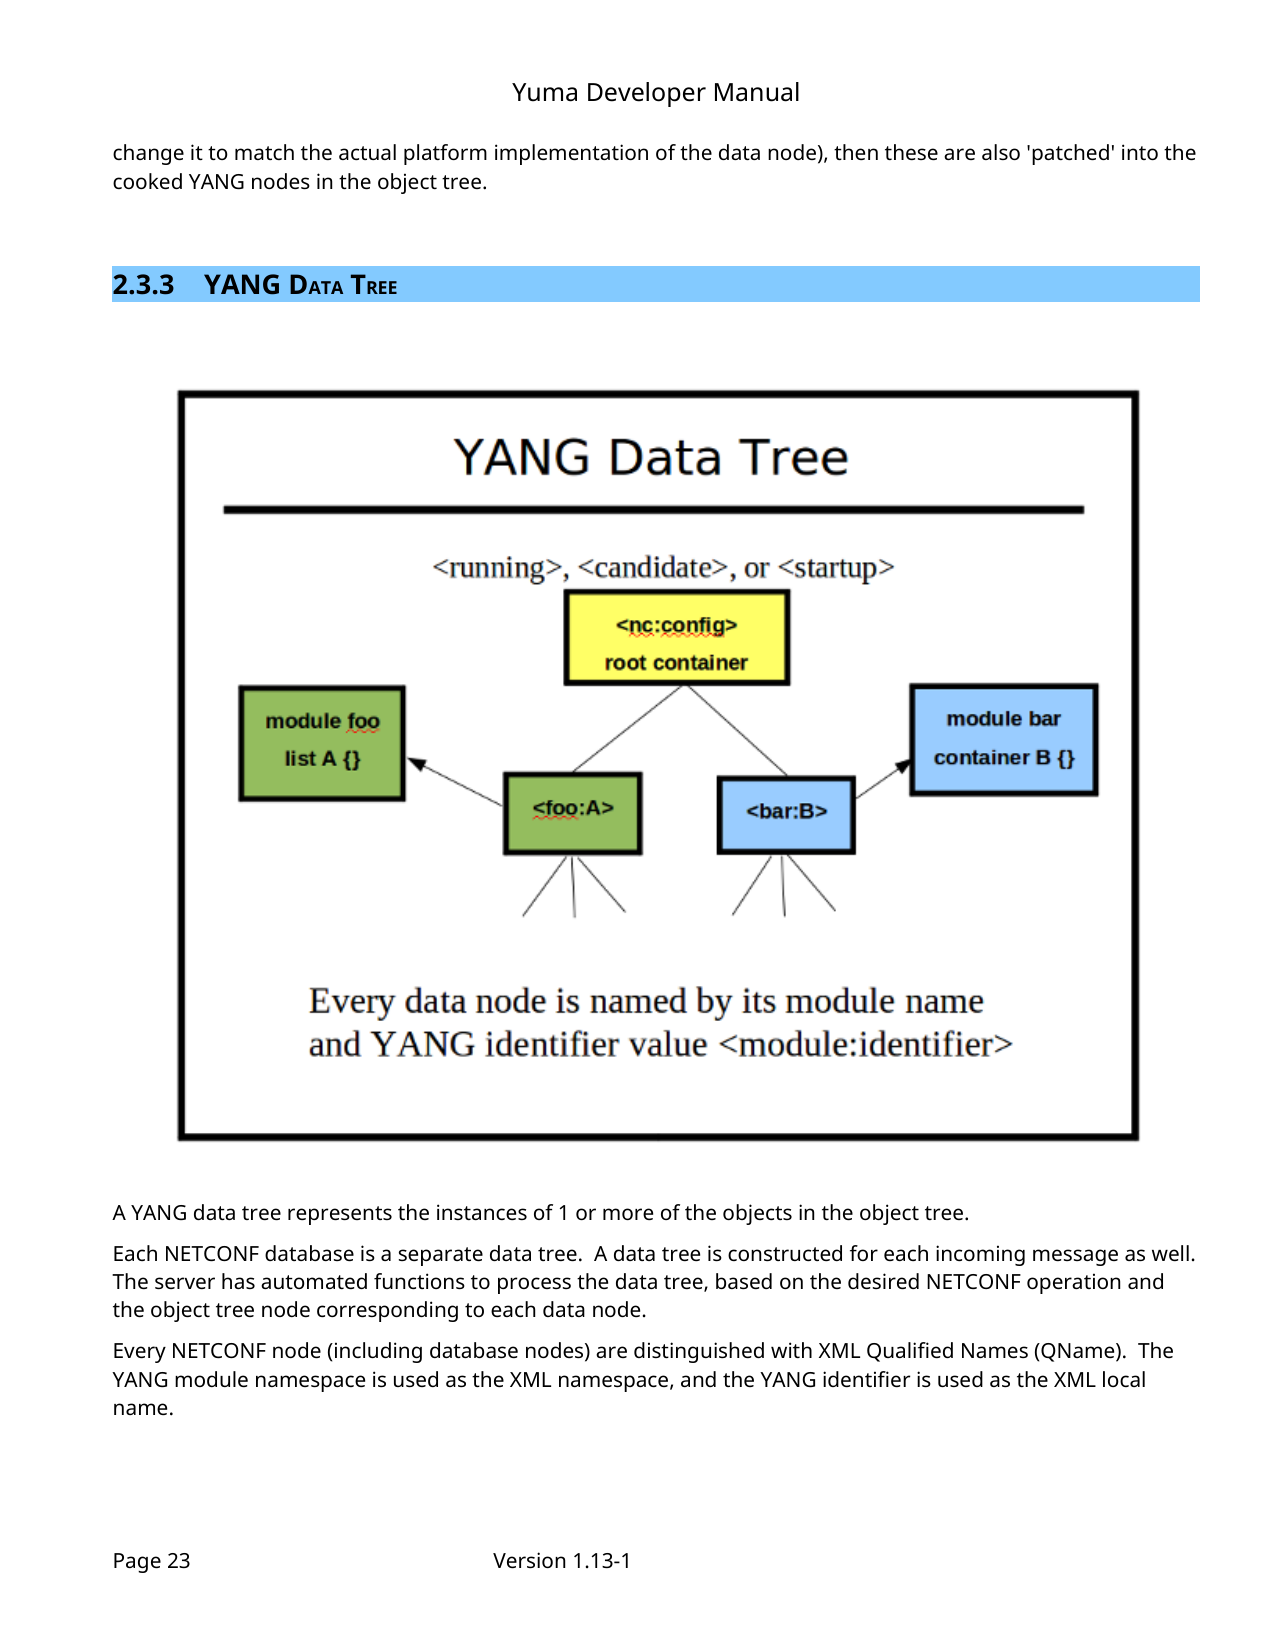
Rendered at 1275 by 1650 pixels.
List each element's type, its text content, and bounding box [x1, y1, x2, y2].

text Every NETCONF node (including database nodes) are distinguished with XML Qualified Names (QName). The YANG module namespace is used as the XML namespace, and the YANG identifier is used as the XML local name. [112, 1336, 1200, 1422]
text change it to match the actual platform implementation of the data node), then these are also 'patched' into the cooked YANG nodes in the object tree. [112, 138, 1200, 195]
picture [147, 372, 1166, 1157]
text A YANG data tree represents the instances of 1 or more of the objects in the object tree. [112, 1198, 1200, 1226]
text Each NETCONF database is a separate data tree. A data tree is constructed for each incoming message as well. The server has automated functions to process the data tree, based on the desired NETCONF operation and the object tree node corresponding to each data node. [112, 1239, 1200, 1324]
subtitle YANG Data Tree [112, 266, 1200, 302]
